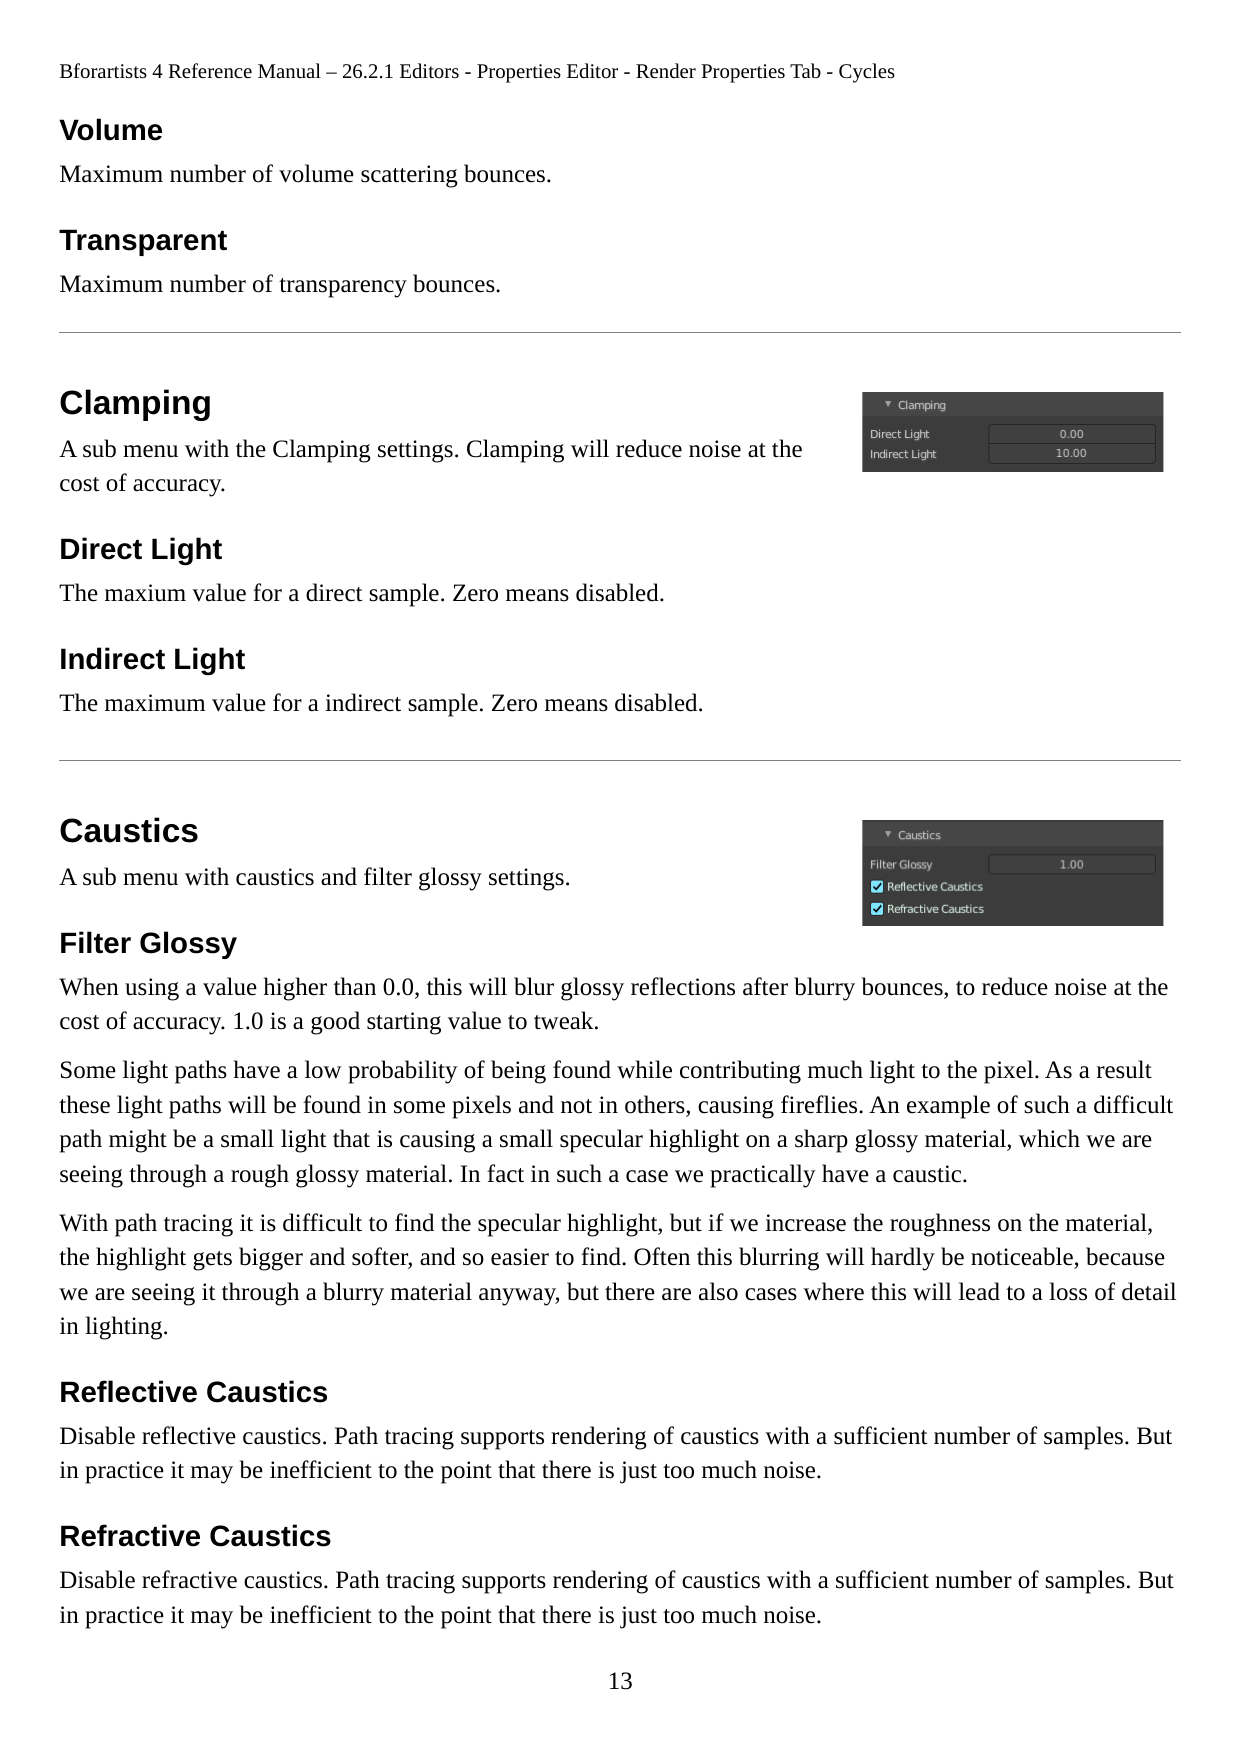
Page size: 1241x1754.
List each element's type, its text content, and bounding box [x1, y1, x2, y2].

picture [862, 820, 1164, 926]
text When using a value higher than 0.0, this will blur glossy reflections after blurry bounces, to reduce noise at the cost of accuracy. 1.0 is a good starting value to tweak. [59, 972, 1181, 1035]
subtitle Indirect Light [59, 642, 1181, 676]
text Maximum number of volume scattering bounces. [59, 159, 1181, 188]
subtitle Reflective Caustics [59, 1375, 1181, 1409]
subtitle Caustics [59, 811, 1181, 849]
text The maxium value for a direct sample. Zero means disabled. [59, 578, 1181, 607]
text The maximum value for a indirect sample. Zero means disabled. [59, 688, 1181, 717]
text A sub menu with the Clamping settings. Clamping will reduce noise at the cost of accuracy. [59, 434, 1181, 497]
subtitle Filter Glossy [59, 926, 1181, 959]
picture [862, 392, 1164, 472]
text Disable refractive caustics. Path tracing supports rendering of caustics with a sufficient number of samples. But in practice it may be inefficient to the point that there is just too much noise. [59, 1566, 1181, 1629]
text Maximum number of transparency bounces. [59, 269, 1181, 297]
text Some light paths have a low probability of being found while contributing much light to the pixel. As a result these light paths will be found in some pixels and not in others, causing fireflies. An example of such a difficult path might be a small light that is causing a small specular highlight on a sharp glossy material, which we are seeing through a rough glossy material. In fact in such a case we practically have a caustic. [59, 1055, 1181, 1187]
subtitle Clamping [59, 383, 1181, 421]
subtitle Refractive Caustics [59, 1519, 1181, 1553]
text A sub menu with caustics and filter glossy settings. [59, 862, 862, 891]
text With path tracing it is difficult to find the specular highlight, but if we increase the roughness on the material, the highlight gets bigger and softer, and so easier to find. Often this blurring will hardly be noticeable, because we are seeing it through a blurry material anyway, but there are also cases where this will lead to a loss of detail in lighting. [59, 1208, 1181, 1340]
subtitle Transparent [59, 222, 1181, 256]
subtitle Direct Light [59, 532, 1181, 566]
subtitle Volume [59, 113, 1181, 146]
text Disable reflective caustics. Path tracing supports rendering of caustics with a sufficient number of samples. But in practice it may be inefficient to the point that there is just too much noise. [59, 1421, 1181, 1484]
